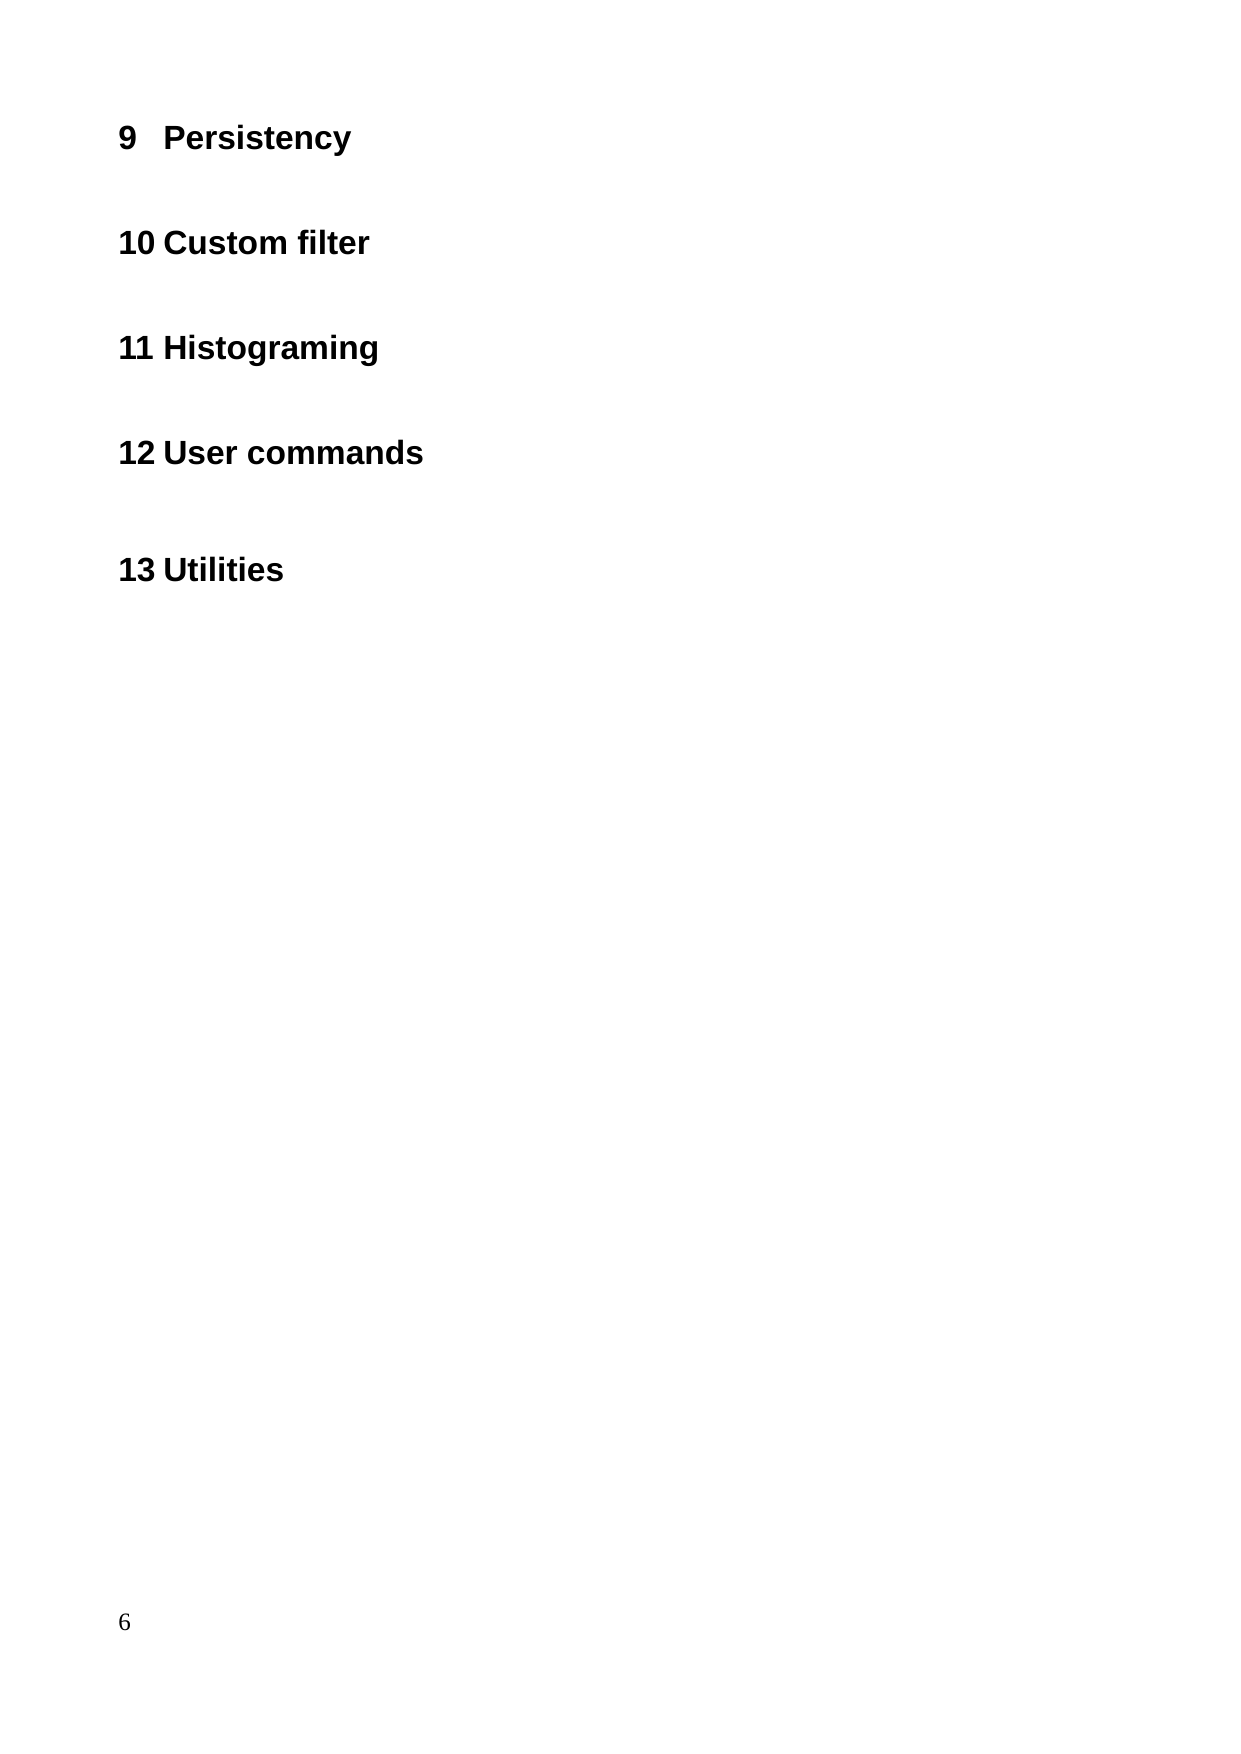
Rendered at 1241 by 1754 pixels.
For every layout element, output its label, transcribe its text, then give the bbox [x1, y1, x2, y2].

subtitle Utilities [118, 550, 1122, 589]
subtitle Persistency [118, 118, 1122, 157]
subtitle Custom filter [118, 223, 1122, 262]
subtitle Histograming [118, 328, 1122, 367]
subtitle User commands [118, 433, 1122, 471]
